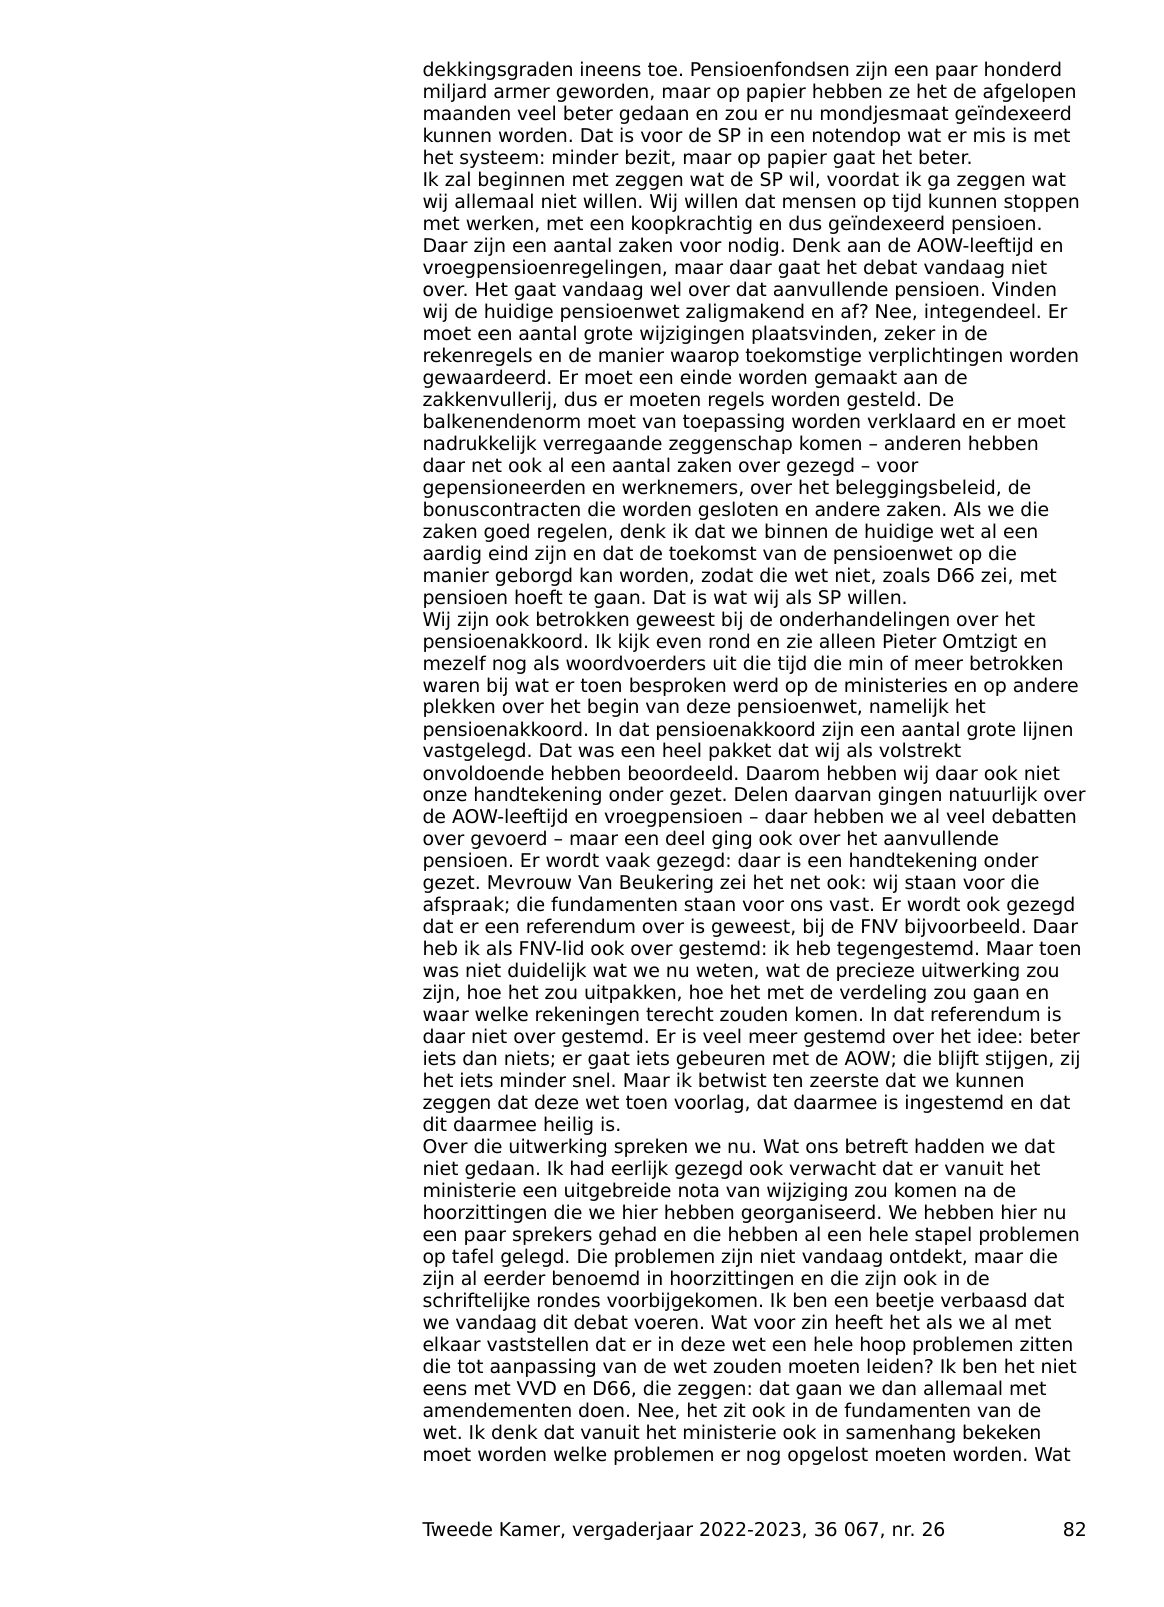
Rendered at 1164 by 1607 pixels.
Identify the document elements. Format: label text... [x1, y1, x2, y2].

text Over die uitwerking spreken we nu. Wat ons betreft hadden we dat niet gedaan. Ik had eerlijk gezegd ook verwacht dat er vanuit het ministerie een uitgebreide nota van wijziging zou komen na de hoorzittingen die we hier hebben georganiseerd. We hebben hier nu een paar sprekers gehad en die hebben al een hele stapel problemen op tafel gelegd. Die problemen zijn niet vandaag ontdekt, maar die zijn al eerder benoemd in hoorzittingen en die zijn ook in de schriftelijke rondes voorbijgekomen. Ik ben een beetje verbaasd dat we vandaag dit debat voeren. Wat voor zin heeft het als we al met elkaar vaststellen dat er in deze wet een hele hoop problemen zitten die tot aanpassing van de wet zouden moeten leiden? Ik ben het niet eens met VVD en D66, die zeggen: dat gaan we dan allemaal met amendementen doen. Nee, het zit ook in de fundamenten van de wet. Ik denk dat vanuit het ministerie ook in samenhang bekeken moet worden welke problemen er nog opgelost moeten worden. Wat [422, 1136, 1087, 1466]
text Wij zijn ook betrokken geweest bij de onderhandelingen over het pensioenakkoord. Ik kijk even rond en zie alleen Pieter Omtzigt en mezelf nog als woordvoerders uit die tijd die min of meer betrokken waren bij wat er toen besproken werd op de ministeries en op andere plekken over het begin van deze pensioenwet, namelijk het pensioenakkoord. In dat pensioenakkoord zijn een aantal grote lijnen vastgelegd. Dat was een heel pakket dat wij als volstrekt onvoldoende hebben beoordeeld. Daarom hebben wij daar ook niet onze handtekening onder gezet. Delen daarvan gingen natuurlijk over de AOW-leeftijd en vroegpensioen – daar hebben we al veel debatten over gevoerd – maar een deel ging ook over het aanvullende pensioen. Er wordt vaak gezegd: daar is een handtekening onder gezet. Mevrouw Van Beukering zei het net ook: wij staan voor die afspraak; die fundamenten staan voor ons vast. Er wordt ook gezegd dat er een referendum over is geweest, bij de FNV bijvoorbeeld. Daar heb ik als FNV-lid ook over gestemd: ik heb tegengestemd. Maar toen was niet duidelijk wat we nu weten, wat de precieze uitwerking zou zijn, hoe het zou uitpakken, hoe het met de verdeling zou gaan en waar welke rekeningen terecht zouden komen. In dat referendum is daar niet over gestemd. Er is veel meer gestemd over het idee: beter iets dan niets; er gaat iets gebeuren met de AOW; die blijft stijgen, zij het iets minder snel. Maar ik betwist ten zeerste dat we kunnen zeggen dat deze wet toen voorlag, dat daarmee is ingestemd en dat dit daarmee heilig is. [422, 608, 1087, 1136]
text Ik zal beginnen met zeggen wat de SP wil, voordat ik ga zeggen wat wij allemaal niet willen. Wij willen dat mensen op tijd kunnen stoppen met werken, met een koopkrachtig en dus geïndexeerd pensioen. Daar zijn een aantal zaken voor nodig. Denk aan de AOW-leeftijd en vroegpensioenregelingen, maar daar gaat het debat vandaag niet over. Het gaat vandaag wel over dat aanvullende pensioen. Vinden wij de huidige pensioenwet zaligmakend en af? Nee, integendeel. Er moet een aantal grote wijzigingen plaatsvinden, zeker in de rekenregels en de manier waarop toekomstige verplichtingen worden gewaardeerd. Er moet een einde worden gemaakt aan de zakkenvullerij, dus er moeten regels worden gesteld. De balkenendenorm moet van toepassing worden verklaard en er moet nadrukkelijk verregaande zeggenschap komen – anderen hebben daar net ook al een aantal zaken over gezegd – voor gepensioneerden en werknemers, over het beleggingsbeleid, de bonuscontracten die worden gesloten en andere zaken. Als we die zaken goed regelen, denk ik dat we binnen de huidige wet al een aardig eind zijn en dat de toekomst van de pensioenwet op die manier geborgd kan worden, zodat die wet niet, zoals D66 zei, met pensioen hoeft te gaan. Dat is wat wij als SP willen. [422, 169, 1087, 608]
text dekkingsgraden ineens toe. Pensioenfondsen zijn een paar honderd miljard armer geworden, maar op papier hebben ze het de afgelopen maanden veel beter gedaan en zou er nu mondjesmaat geïndexeerd kunnen worden. Dat is voor de SP in een notendop wat er mis is met het systeem: minder bezit, maar op papier gaat het beter. [422, 59, 1087, 169]
